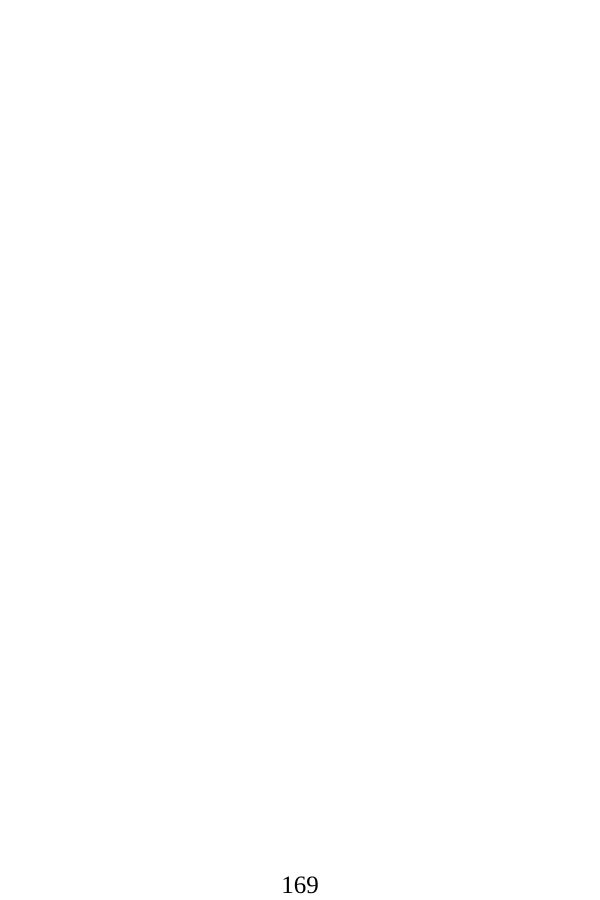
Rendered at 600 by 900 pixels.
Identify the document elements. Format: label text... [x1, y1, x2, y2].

text There are some frozen peanut butter toys in the freezer, these will keep her busy for a bit [37, 413, 562, 481]
text If she is still limping a lot after she finishes those pills let me know and I'll refill it [37, 708, 562, 776]
text Food [37, 118, 562, 140]
text Treats/Peanut butter [37, 367, 562, 390]
text Put a little peanut butter on a spoon and place the pill in the peanut butter, she should eat it right off the spoon, sometimes I scrape the peanut butter off the spoon behind her teeth to make sure she gets the pill [37, 572, 562, 708]
text Walks [37, 776, 562, 799]
text When you put her bowl on the floor we usually say "wait" and when she makes eye contact we say "yes" - you don't have to do this but in case you're wondering why she's looking at you instead of eating hehe [37, 231, 562, 345]
text CHARLIE [37, 95, 562, 118]
text In the white basket next to the fridge [37, 390, 562, 413]
text We usually feed her around 9am and 6pm [37, 345, 562, 367]
text Eats 2x a day - 3 level scoops from the bin in the kitchen with the white lid into the blue or orange bowl + add some tap water to cover [37, 140, 562, 231]
text Meds [37, 481, 562, 504]
text Next to her treat basket is a blue bottle of carprofin, she takes half a pill after each meal [37, 504, 562, 572]
